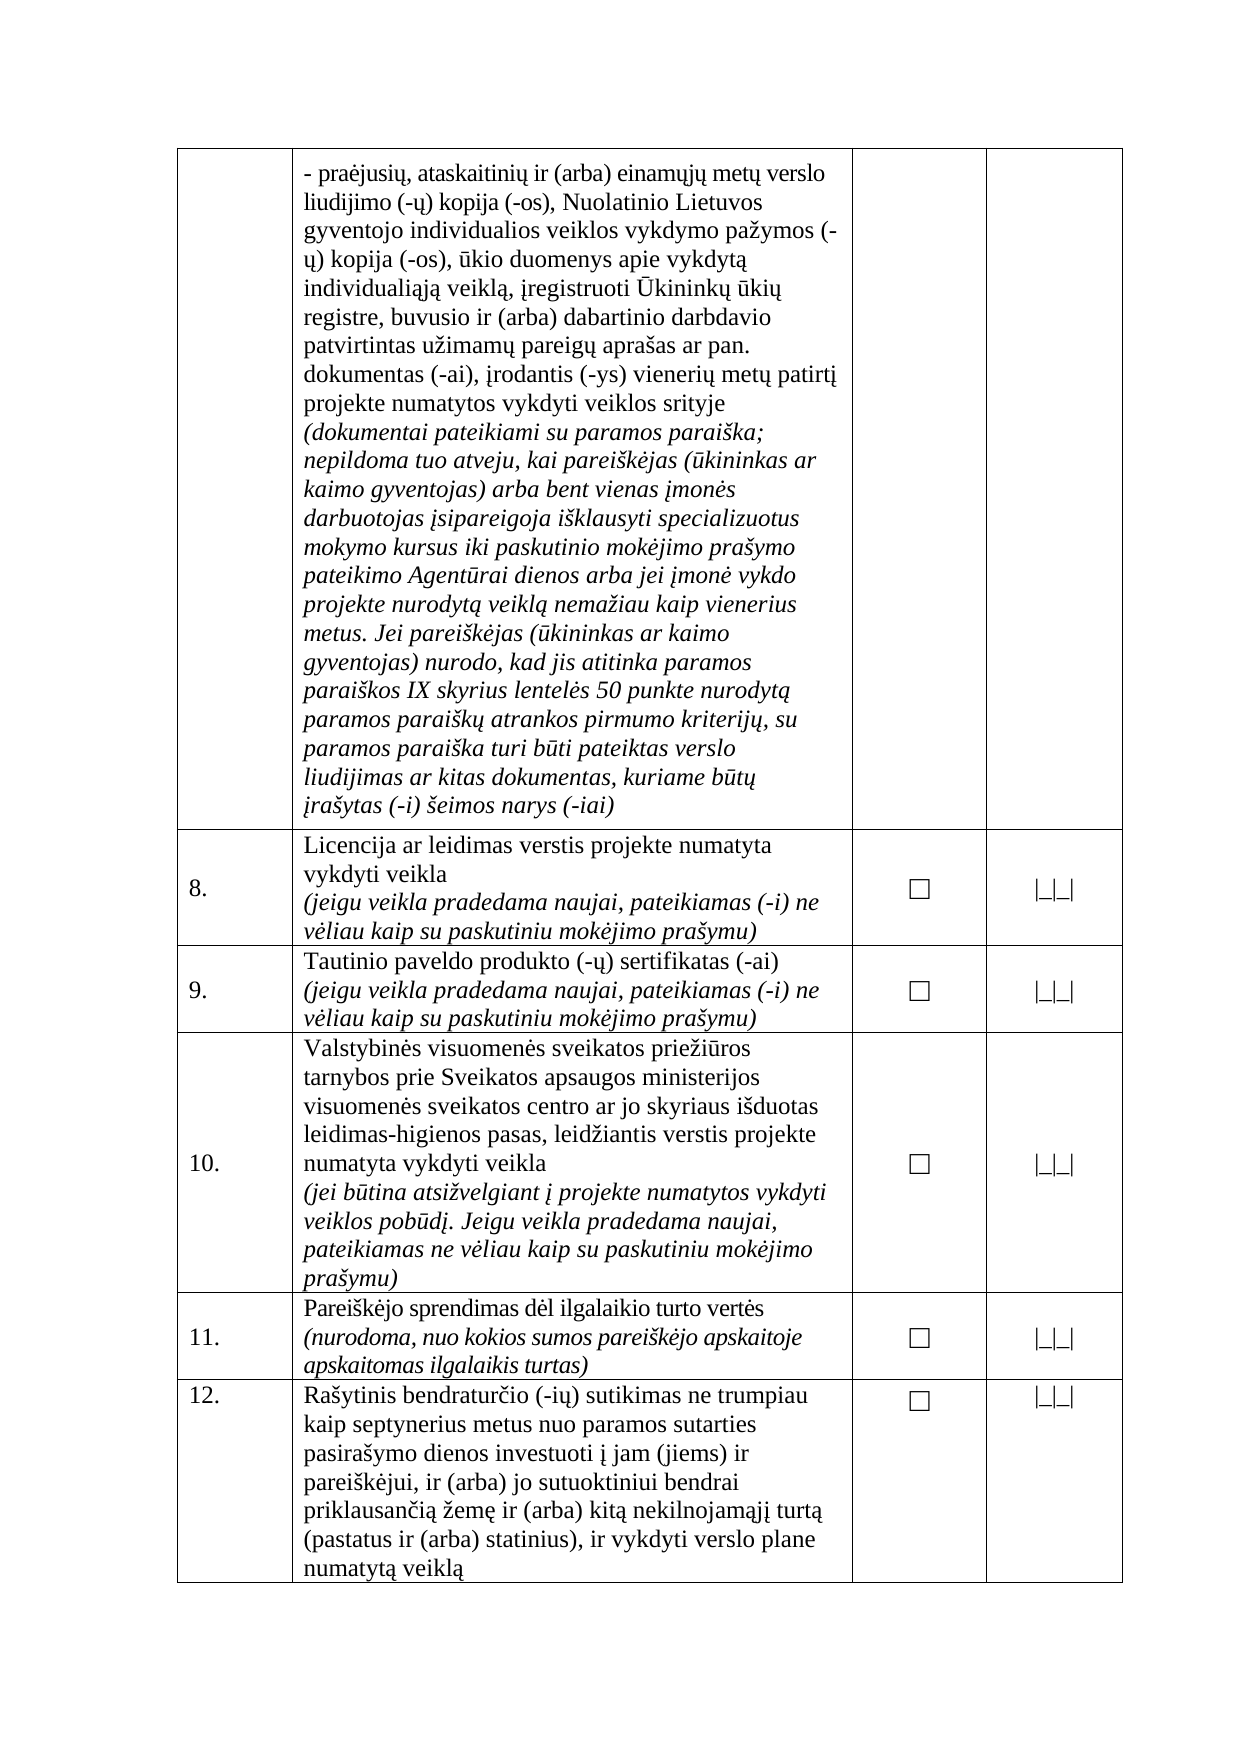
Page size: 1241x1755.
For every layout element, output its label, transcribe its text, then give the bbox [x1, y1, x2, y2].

table_cell - praėjusių, ataskaitinių ir (arba) einamųjų metų verslo liudijimo (-ų) kopija (-os), Nuolatinio Lietuvos gyventojo individualios veiklos vykdymo pažymos (-ų) kopija (-os), ūkio duomenys apie vykdytą individualiąją veiklą, įregistruoti Ūkininkų ūkių registre, buvusio ir (arba) dabartinio darbdavio patvirtintas užimamų pareigų aprašas ar pan. dokumentas (-ai), įrodantis (-ys) vienerių metų patirtį projekte numatytos vykdyti veiklos srityje (dokumentai pateikiami su paramos paraiška; nepildoma tuo atveju, kai pareiškėjas (ūkininkas ar kaimo gyventojas) arba bent vienas įmonės darbuotojas įsipareigoja išklausyti specializuotus mokymo kursus iki paskutinio mokėjimo prašymo pateikimo Agentūrai dienos arba jei įmonė vykdo projekte nurodytą veiklą nemažiau kaip vienerius metus. Jei pareiškėjas (ūkininkas ar kaimo gyventojas) nurodo, kad jis atitinka paramos paraiškos IX skyrius lentelės 50 punkte nurodytą paramos paraiškų atrankos pirmumo kriterijų, su paramos paraiška turi būti pateiktas verslo liudijimas ar kitas dokumentas, kuriame būtų įrašytas (-i) šeimos narys (-iai) [293, 149, 852, 829]
table_cell Rašytinis bendraturčio (-ių) sutikimas ne trumpiau kaip septynerius metus nuo paramos sutarties pasirašymo dienos investuoti į jam (jiems) ir pareiškėjui, ir (arba) jo sutuoktiniui bendrai priklausančią žemę ir (arba) kitą nekilnojamąjį turtą (pastatus ir (arba) statinius), ir vykdyti verslo plane numatytą veiklą [293, 1380, 852, 1582]
table_cell [178, 149, 292, 829]
table_cell Valstybinės visuomenės sveikatos priežiūros tarnybos prie Sveikatos apsaugos ministerijos visuomenės sveikatos centro ar jo skyriaus išduotas leidimas-higienos pasas, leidžiantis verstis projekte numatyta vykdyti veikla (jei būtina atsižvelgiant į projekte numatytos vykdyti veiklos pobūdį. Jeigu veikla pradedama naujai, pateikiamas ne vėliau kaip su paskutiniu mokėjimo prašymu) [293, 1033, 852, 1292]
table_cell □ [853, 1293, 986, 1379]
table_cell Licencija ar leidimas verstis projekte numatyta vykdyti veikla (jeigu veikla pradedama naujai, pateikiamas (-i) ne vėliau kaip su paskutiniu mokėjimo prašymu) [293, 830, 852, 945]
table_cell □ [853, 946, 986, 1032]
table_cell □ [853, 1033, 986, 1292]
table_cell 12. [178, 1380, 292, 1582]
table_cell Pareiškėjo sprendimas dėl ilgalaikio turto vertės (nurodoma, nuo kokios sumos pareiškėjo apskaitoje apskaitomas ilgalaikis turtas) [293, 1293, 852, 1379]
table_cell |_|_| [987, 946, 1122, 1032]
table_cell □ [853, 830, 986, 945]
table_cell 9. [178, 946, 292, 1032]
table_cell [853, 149, 986, 829]
table_cell |_|_| [987, 1293, 1122, 1379]
table_cell Tautinio paveldo produkto (-ų) sertifikatas (-ai) (jeigu veikla pradedama naujai, pateikiamas (-i) ne vėliau kaip su paskutiniu mokėjimo prašymu) [293, 946, 852, 1032]
table_cell |_|_| [987, 830, 1122, 945]
table_cell □ [853, 1380, 986, 1582]
table_cell [987, 149, 1122, 829]
table_cell |_|_| [987, 1380, 1122, 1582]
table_cell 8. [178, 830, 292, 945]
table_cell 11. [178, 1293, 292, 1379]
table_cell 10. [178, 1033, 292, 1292]
table_cell |_|_| [987, 1033, 1122, 1292]
